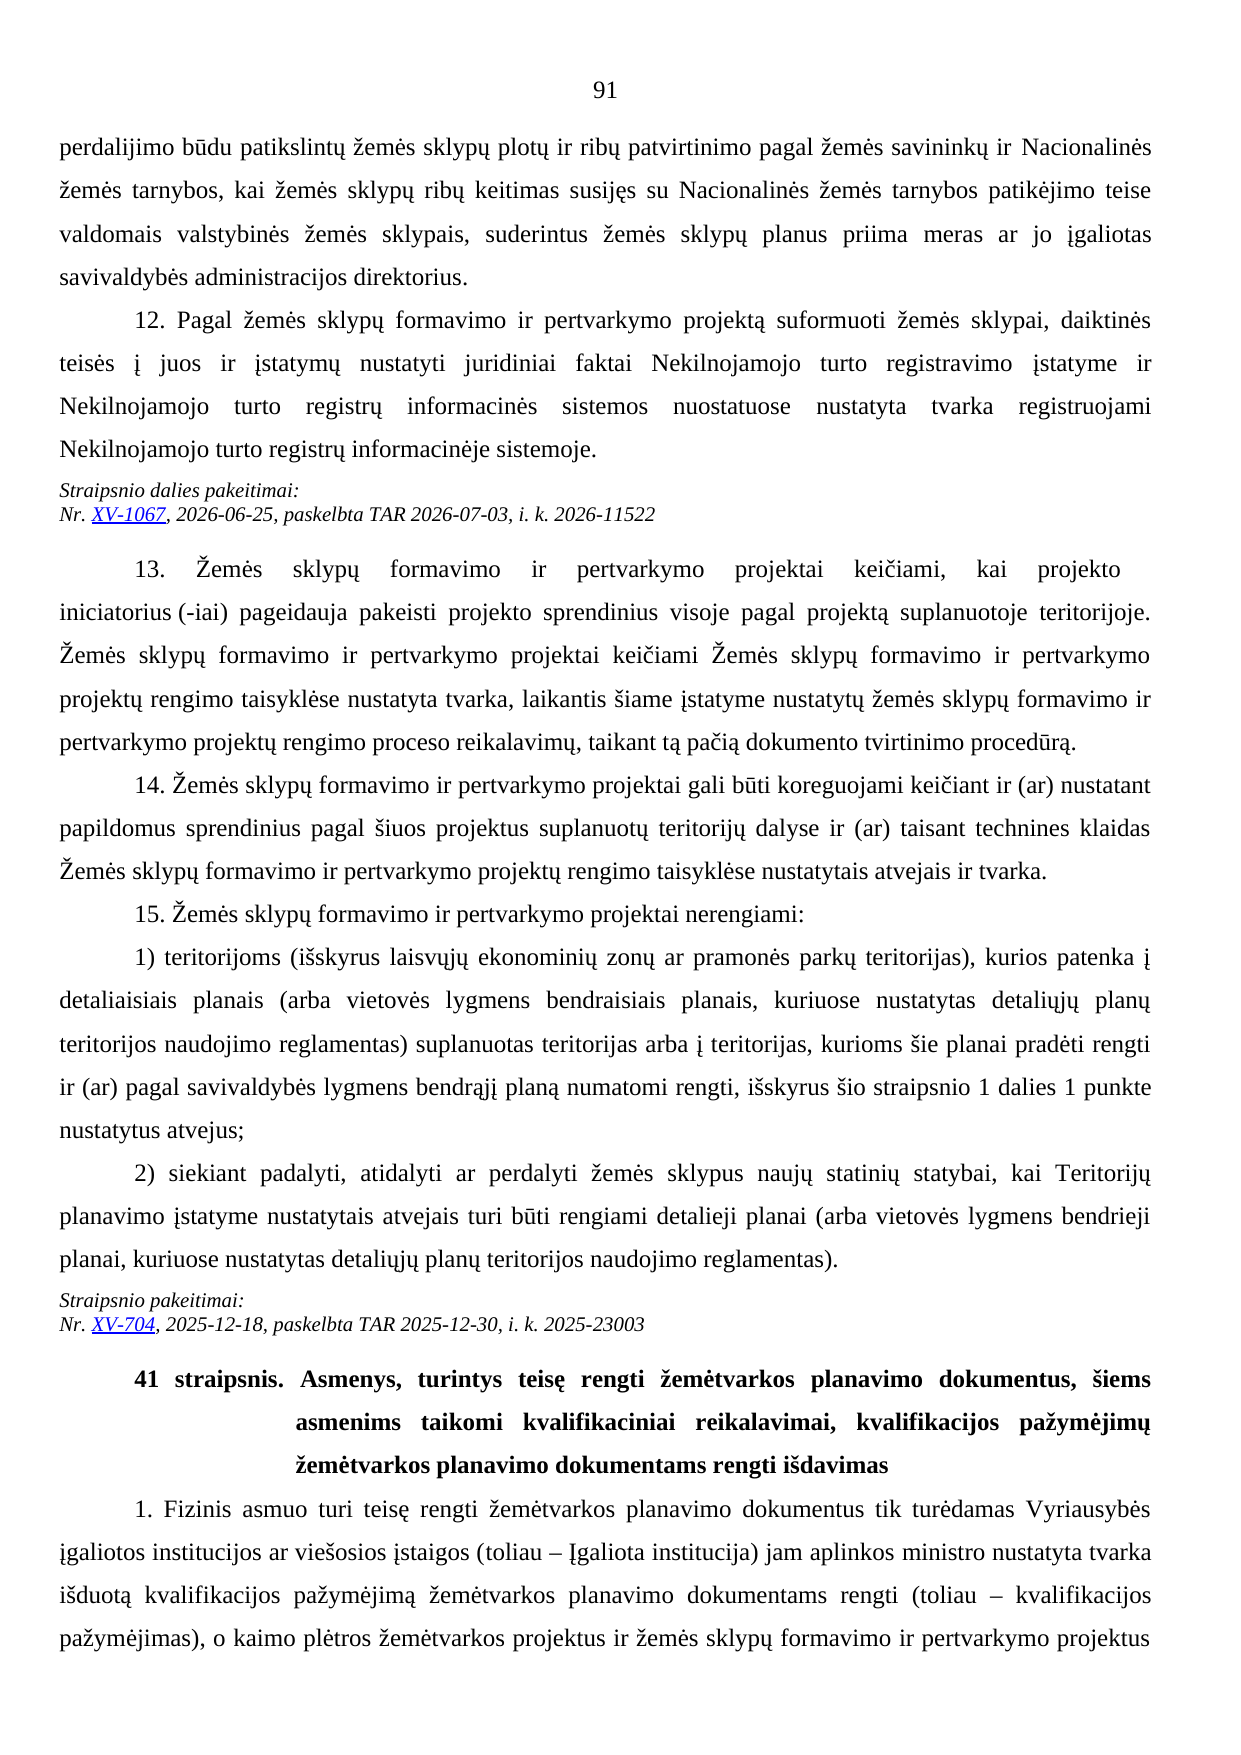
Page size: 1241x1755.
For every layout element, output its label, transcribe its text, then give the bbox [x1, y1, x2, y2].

text perdalijimo būdu patikslintų žemės sklypų plotų ir ribų patvirtinimo pagal žemės savininkų ir Nacionalinės žemės tarnybos, kai žemės sklypų ribų keitimas susijęs su Nacionalinės žemės tarnybos patikėjimo teise valdomais valstybinės žemės sklypais, suderintus žemės sklypų planus priima meras ar jo įgaliotas savivaldybės administracijos direktorius. [59, 132, 1152, 291]
text 1) teritorijoms (išskyrus laisvųjų ekonominių zonų ar pramonės parkų teritorijas), kurios patenka į detaliaisiais planais (arba vietovės lygmens bendraisiais planais, kuriuose nustatytas detaliųjų planų teritorijos naudojimo reglamentas) suplanuotas teritorijas arba į teritorijas, kurioms šie planai pradėti rengti ir (ar) pagal savivaldybės lygmens bendrąjį planą numatomi rengti, išskyrus šio straipsnio 1 dalies 1 punkte nustatytus atvejus; [59, 942, 1152, 1144]
text Nr. XV-704, 2025-12-18, paskelbta TAR 2025-12-30, i. k. 2025-23003 [59, 1312, 1152, 1336]
text Straipsnio pakeitimai: [59, 1287, 1152, 1312]
text 41 straipsnis. Asmenys, turintys teisę rengti žemėtvarkos planavimo dokumentus, šiems asmenims taikomi kvalifikaciniai reikalavimai, kvalifikacijos pažymėjimų žemėtvarkos planavimo dokumentams rengti išdavimas [134, 1364, 1152, 1479]
text 14. Žemės sklypų formavimo ir pertvarkymo projektai gali būti koreguojami keičiant ir (ar) nustatant papildomus sprendinius pagal šiuos projektus suplanuotų teritorijų dalyse ir (ar) taisant technines klaidas Žemės sklypų formavimo ir pertvarkymo projektų rengimo taisyklėse nustatytais atvejais ir tvarka. [59, 770, 1152, 885]
text 12. Pagal žemės sklypų formavimo ir pertvarkymo projektą suformuoti žemės sklypai, daiktinės teisės į juos ir įstatymų nustatyti juridiniai faktai Nekilnojamojo turto registravimo įstatyme ir Nekilnojamojo turto registrų informacinės sistemos nuostatuose nustatyta tvarka registruojami Nekilnojamojo turto registrų informacinėje sistemoje. [59, 305, 1152, 463]
text 1. Fizinis asmuo turi teisę rengti žemėtvarkos planavimo dokumentus tik turėdamas Vyriausybės įgaliotos institucijos ar viešosios įstaigos (toliau – Įgaliota institucija) jam aplinkos ministro nustatyta tvarka išduotą kvalifikacijos pažymėjimą žemėtvarkos planavimo dokumentams rengti (toliau – kvalifikacijos pažymėjimas), o kaimo plėtros žemėtvarkos projektus ir žemės sklypų formavimo ir pertvarkymo projektus [59, 1494, 1152, 1652]
text 13. Žemės sklypų formavimo ir pertvarkymo projektai keičiami, kai projekto iniciatorius (-iai) pageidauja pakeisti projekto sprendinius visoje pagal projektą suplanuotoje teritorijoje. Žemės sklypų formavimo ir pertvarkymo projektai keičiami Žemės sklypų formavimo ir pertvarkymo projektų rengimo taisyklėse nustatyta tvarka, laikantis šiame įstatyme nustatytų žemės sklypų formavimo ir pertvarkymo projektų rengimo proceso reikalavimų, taikant tą pačią dokumento tvirtinimo procedūrą. [59, 554, 1152, 756]
text 2) siekiant padalyti, atidalyti ar perdalyti žemės sklypus naujų statinių statybai, kai Teritorijų planavimo įstatyme nustatytais atvejais turi būti rengiami detalieji planai (arba vietovės lygmens bendrieji planai, kuriuose nustatytas detaliųjų planų teritorijos naudojimo reglamentas). [59, 1158, 1152, 1273]
text Straipsnio dalies pakeitimai: [59, 477, 1152, 502]
text Nr. XV-1067, 2026-06-25, paskelbta TAR 2026-07-03, i. k. 2026-11522 [59, 502, 1152, 526]
text 15. Žemės sklypų formavimo ir pertvarkymo projektai nerengiami: [59, 899, 1152, 928]
